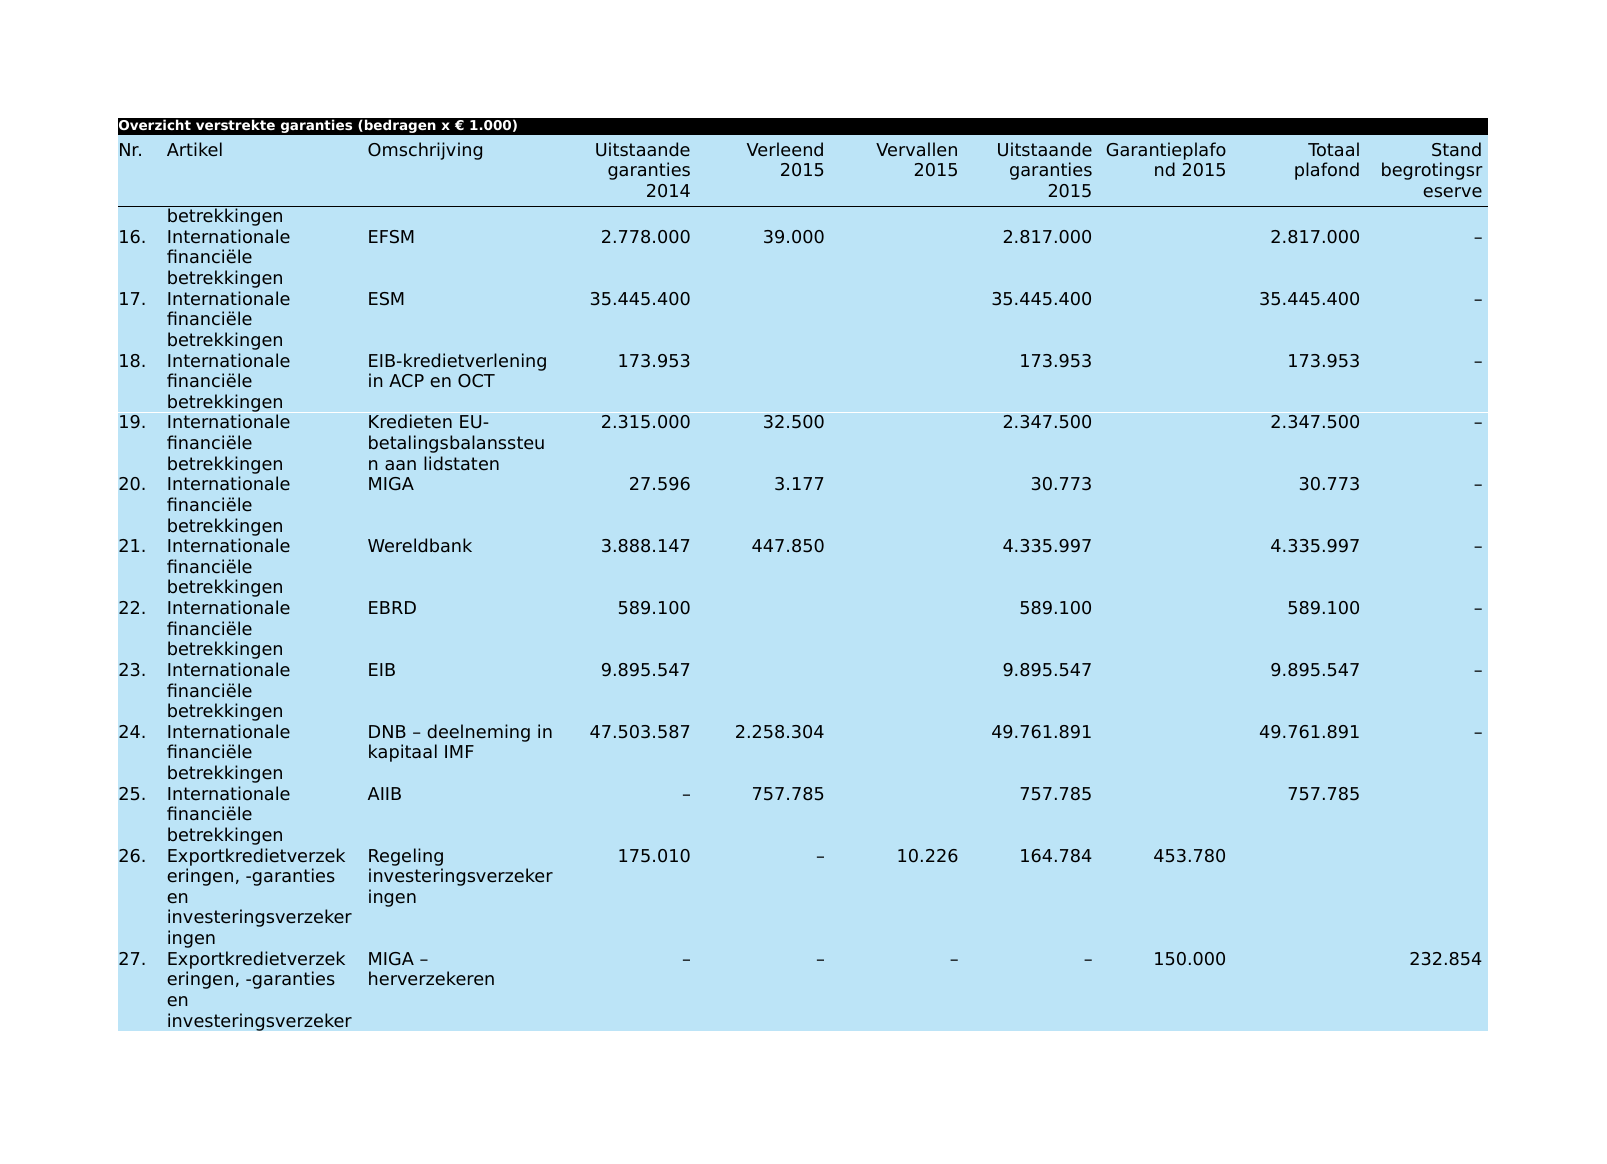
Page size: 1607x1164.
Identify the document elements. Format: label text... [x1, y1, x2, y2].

table_cell [830, 413, 964, 474]
table_cell EFSM [362, 227, 562, 289]
table_cell Regeling investeringsverzekeringen [362, 846, 562, 949]
table_cell 35.445.400 [964, 289, 1098, 351]
table_cell Internationale financiële betrekkingen [161, 598, 362, 660]
table_cell Verleend 2015 [696, 135, 830, 206]
table_cell 3.177 [696, 474, 830, 536]
table_cell [1098, 784, 1232, 846]
table_cell 453.780 [1098, 846, 1232, 949]
table_cell – [830, 949, 964, 1031]
table_cell [830, 536, 964, 598]
table_cell [830, 227, 964, 289]
table_cell – [1366, 598, 1488, 660]
table_cell 589.100 [563, 598, 696, 660]
table_cell 4.335.997 [964, 536, 1098, 598]
table_cell Internationale financiële betrekkingen [161, 474, 362, 536]
table_cell 2.347.500 [964, 413, 1098, 474]
table_cell 39.000 [696, 227, 830, 289]
table_cell 16. [118, 227, 161, 289]
table_cell [1366, 784, 1488, 846]
table_cell Vervallen 2015 [830, 135, 964, 206]
table_cell 30.773 [964, 474, 1098, 536]
table_cell 757.785 [1232, 784, 1366, 846]
table_cell Omschrijving [362, 135, 562, 206]
table_cell Nr. [118, 135, 161, 206]
table_cell [1098, 227, 1232, 289]
table_cell 447.850 [696, 536, 830, 598]
table_cell – [1366, 351, 1488, 412]
table_cell 173.953 [1232, 351, 1366, 412]
table_cell 32.500 [696, 413, 830, 474]
table_cell [830, 784, 964, 846]
table_cell 20. [118, 474, 161, 536]
table_cell DNB – deelneming in kapitaal IMF [362, 722, 562, 784]
table_header Overzicht verstrekte garanties (bedragen x € 1.000) [118, 118, 1488, 134]
table_cell 164.784 [964, 846, 1098, 949]
table_cell [830, 722, 964, 784]
table_cell 47.503.587 [563, 722, 696, 784]
table_cell [563, 207, 696, 227]
table_cell 4.335.997 [1232, 536, 1366, 598]
table_cell 17. [118, 289, 161, 351]
table_cell 173.953 [964, 351, 1098, 412]
table_cell Stand begrotingsreserve [1366, 135, 1488, 206]
table_cell 21. [118, 536, 161, 598]
table_cell 24. [118, 722, 161, 784]
table_cell 2.817.000 [964, 227, 1098, 289]
table_cell – [696, 846, 830, 949]
table_cell Wereldbank [362, 536, 562, 598]
table_cell [1232, 846, 1366, 949]
table_cell 35.445.400 [563, 289, 696, 351]
table_cell – [1366, 536, 1488, 598]
table_cell [1098, 207, 1232, 227]
table_cell – [1366, 660, 1488, 722]
table_cell 757.785 [964, 784, 1098, 846]
table_cell 26. [118, 846, 161, 949]
table_cell [830, 660, 964, 722]
table_cell 27.596 [563, 474, 696, 536]
table_cell 3.888.147 [563, 536, 696, 598]
table_cell – [1366, 227, 1488, 289]
table_cell 2.315.000 [563, 413, 696, 474]
table_cell 49.761.891 [964, 722, 1098, 784]
table_cell [1098, 413, 1232, 474]
table_cell 22. [118, 598, 161, 660]
table_cell 19. [118, 413, 161, 474]
table_cell [830, 289, 964, 351]
table_cell 18. [118, 351, 161, 412]
table_cell – [964, 949, 1098, 1031]
table_cell – [1366, 413, 1488, 474]
table_cell 2.778.000 [563, 227, 696, 289]
table_cell 2.817.000 [1232, 227, 1366, 289]
table_cell Internationale financiële betrekkingen [161, 289, 362, 351]
table_cell – [1366, 289, 1488, 351]
table_cell 589.100 [1232, 598, 1366, 660]
table_cell 10.226 [830, 846, 964, 949]
table_cell [1098, 722, 1232, 784]
table_cell [830, 207, 964, 227]
table_cell [696, 660, 830, 722]
table_cell – [1366, 474, 1488, 536]
table_cell [1098, 536, 1232, 598]
table_cell 49.761.891 [1232, 722, 1366, 784]
table_cell [1366, 207, 1488, 227]
table_cell [1098, 289, 1232, 351]
table_cell 150.000 [1098, 949, 1232, 1031]
table_cell Internationale financiële betrekkingen [161, 536, 362, 598]
table_cell 9.895.547 [563, 660, 696, 722]
table_cell – [563, 784, 696, 846]
table_cell [696, 598, 830, 660]
table_cell EBRD [362, 598, 562, 660]
table_cell 232.854 [1366, 949, 1488, 1031]
table_cell [1366, 846, 1488, 949]
table_cell Totaal plafond [1232, 135, 1366, 206]
table_cell – [696, 949, 830, 1031]
table_cell [696, 289, 830, 351]
table_cell [1098, 660, 1232, 722]
table_cell EIB [362, 660, 562, 722]
table_cell 30.773 [1232, 474, 1366, 536]
table_cell betrekkingen [161, 207, 362, 227]
table_cell 9.895.547 [1232, 660, 1366, 722]
table_cell 589.100 [964, 598, 1098, 660]
table_cell AIIB [362, 784, 562, 846]
table_cell [1232, 949, 1366, 1031]
table_cell Artikel [161, 135, 362, 206]
table_cell Uitstaande garanties 2015 [964, 135, 1098, 206]
table_cell [1098, 598, 1232, 660]
table_cell Kredieten EU-betalingsbalanssteun aan lidstaten [362, 413, 562, 474]
table_cell [1232, 207, 1366, 227]
table_cell [1098, 351, 1232, 412]
table_cell Internationale financiële betrekkingen [161, 227, 362, 289]
table_cell ESM [362, 289, 562, 351]
table_cell [830, 351, 964, 412]
table_cell 2.347.500 [1232, 413, 1366, 474]
table_cell 9.895.547 [964, 660, 1098, 722]
table_cell Internationale financiële betrekkingen [161, 351, 362, 412]
table_cell Exportkredietverzekeringen, -garanties en investeringsverzekeringen [161, 846, 362, 949]
table_cell 25. [118, 784, 161, 846]
table_cell 35.445.400 [1232, 289, 1366, 351]
table_cell [830, 474, 964, 536]
table_cell Internationale financiële betrekkingen [161, 784, 362, 846]
table_cell Exportkredietverzekeringen, -garanties en investeringsverzeker [161, 949, 362, 1031]
table_cell [1098, 474, 1232, 536]
table_cell 173.953 [563, 351, 696, 412]
table_cell Internationale financiële betrekkingen [161, 660, 362, 722]
table_cell 23. [118, 660, 161, 722]
table_cell Uitstaande garanties 2014 [563, 135, 696, 206]
table_cell [696, 207, 830, 227]
table_cell [118, 207, 161, 227]
table_cell MIGA – herverzekeren [362, 949, 562, 1031]
table_cell [964, 207, 1098, 227]
table_cell Garantieplafond 2015 [1098, 135, 1232, 206]
table_cell EIB-kredietverlening in ACP en OCT [362, 351, 562, 412]
table_cell 2.258.304 [696, 722, 830, 784]
table_cell 757.785 [696, 784, 830, 846]
table_cell Internationale financiële betrekkingen [161, 722, 362, 784]
table_cell Internationale financiële betrekkingen [161, 413, 362, 474]
table_cell MIGA [362, 474, 562, 536]
table_cell – [563, 949, 696, 1031]
table_cell 175.010 [563, 846, 696, 949]
table_cell [362, 207, 562, 227]
table_cell [696, 351, 830, 412]
table_cell [830, 598, 964, 660]
table_cell 27. [118, 949, 161, 1031]
table_cell – [1366, 722, 1488, 784]
